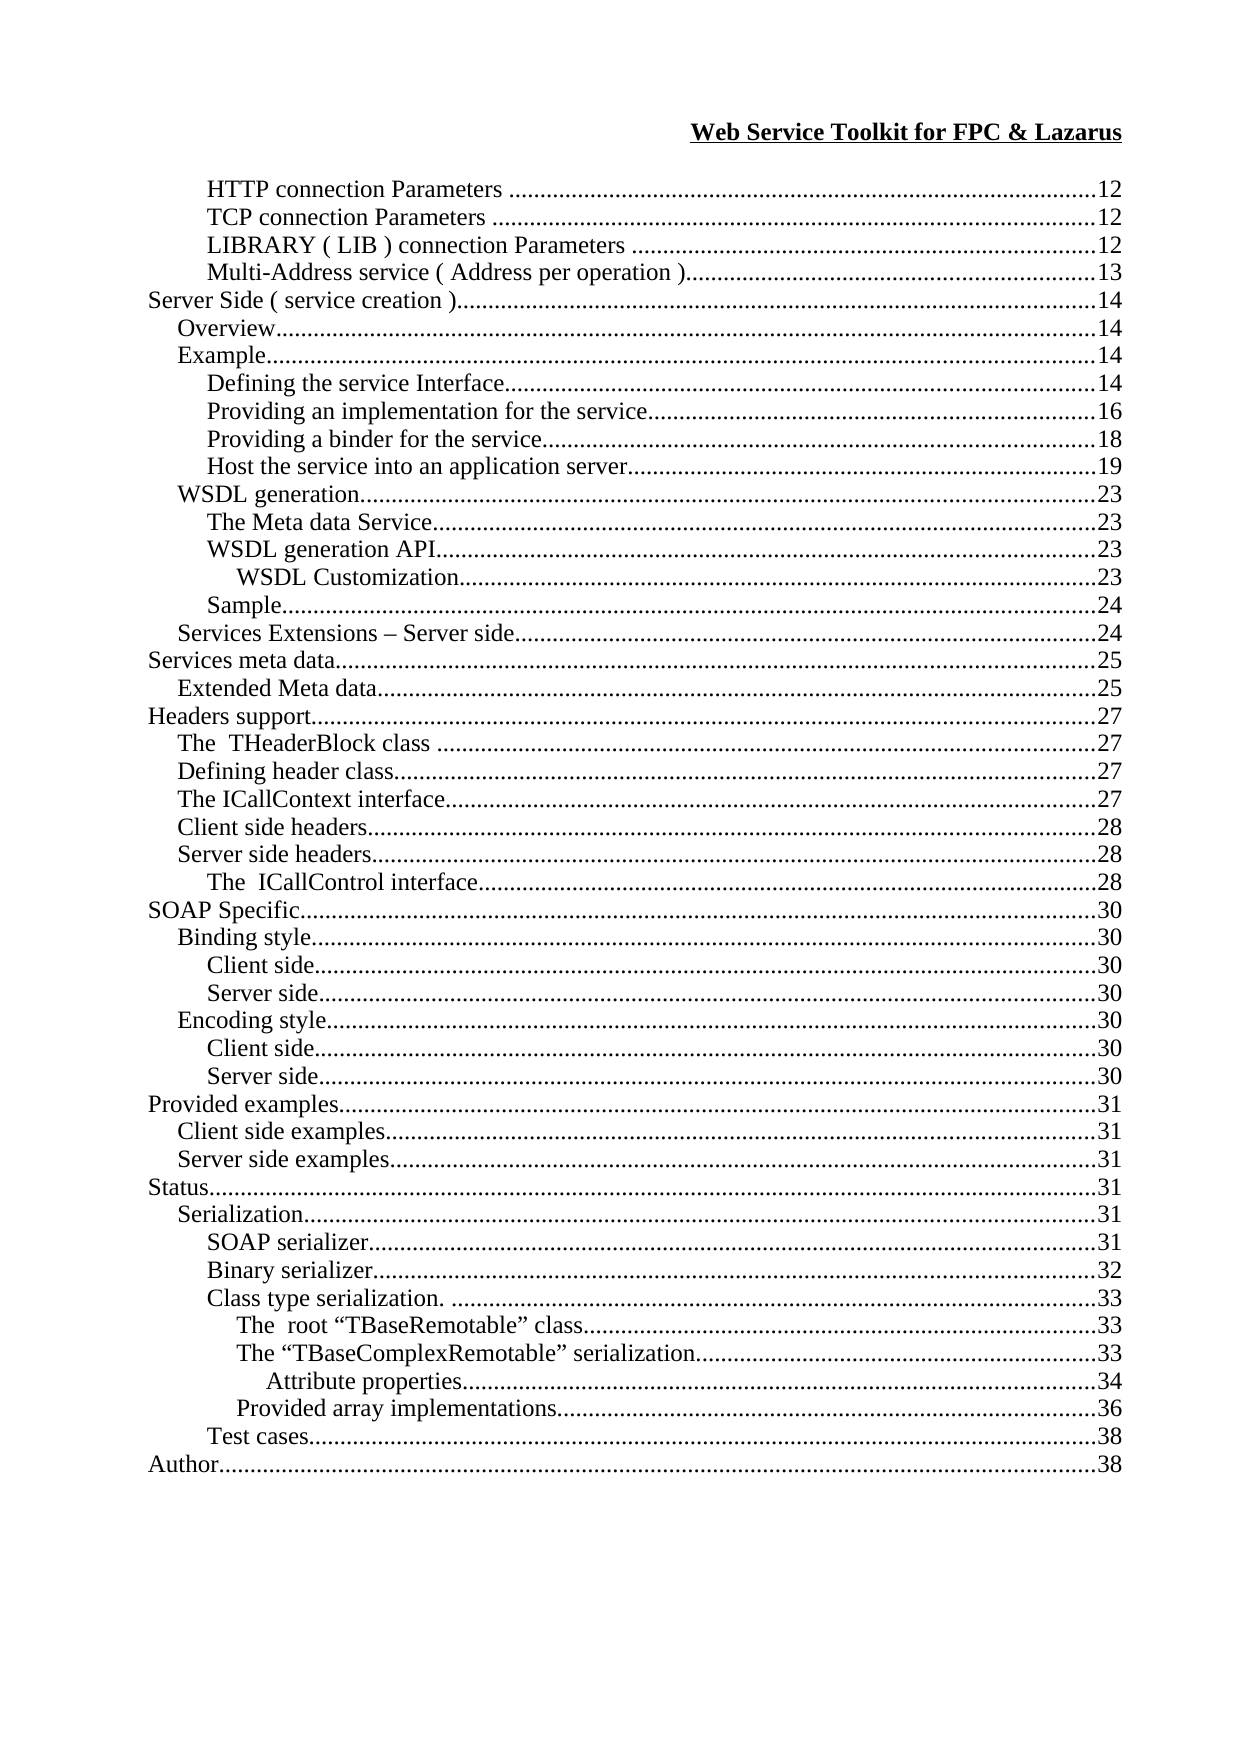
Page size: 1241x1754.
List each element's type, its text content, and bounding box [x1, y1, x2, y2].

text Test cases 38 [207, 1422, 1122, 1450]
text Providing an implementation for the service 16 [207, 397, 1122, 425]
text The ICallContext interface. 27 [177, 785, 1122, 813]
text Client side headers. 28 [177, 813, 1122, 840]
text Services meta data. 25 [148, 646, 1122, 674]
text Status 31 [148, 1173, 1122, 1201]
text WSDL generation API. 23 [207, 536, 1122, 563]
text Sample 24 [207, 591, 1122, 619]
text LIBRARY ( LIB ) connection Parameters 12 [207, 231, 1122, 258]
text Attribute properties. 34 [266, 1367, 1122, 1394]
text Server side headers. 28 [177, 840, 1122, 868]
text Client side. 30 [207, 951, 1122, 979]
text Binding style. 30 [177, 923, 1122, 951]
text HTTP connection Parameters 12 [207, 175, 1122, 203]
text Headers support. 27 [148, 702, 1122, 729]
text Class type serialization. 33 [207, 1284, 1122, 1311]
text The “TBaseComplexRemotable” serialization. 33 [236, 1339, 1122, 1367]
text Providing a binder for the service. 18 [207, 425, 1122, 452]
text Overview. 14 [177, 314, 1122, 342]
text Binary serializer 32 [207, 1256, 1122, 1284]
text The ICallControl interface. 28 [207, 868, 1122, 896]
text The root “TBaseRemotable” class. 33 [236, 1311, 1122, 1339]
text Extended Meta data. 25 [177, 674, 1122, 702]
text Encoding style. 30 [177, 1007, 1122, 1034]
text SOAP serializer 31 [207, 1228, 1122, 1256]
text Defining header class. 27 [177, 757, 1122, 785]
text Client side. 30 [207, 1034, 1122, 1062]
text TCP connection Parameters 12 [207, 203, 1122, 231]
text SOAP Specific. 30 [148, 896, 1122, 923]
text Host the service into an application server. 19 [207, 452, 1122, 480]
text Provided examples 31 [148, 1090, 1122, 1117]
text The Meta data Service. 23 [207, 508, 1122, 536]
text Author 38 [148, 1450, 1122, 1478]
text Example 14 [177, 342, 1122, 369]
text Services Extensions – Server side 24 [177, 619, 1122, 646]
text Server side examples 31 [177, 1145, 1122, 1173]
text Multi-Address service ( Address per operation ) 13 [207, 258, 1122, 286]
text Server Side ( service creation ) 14 [148, 286, 1122, 314]
text WSDL Customization. 23 [236, 563, 1122, 591]
text The THeaderBlock class 27 [177, 729, 1122, 757]
text Server side. 30 [207, 979, 1122, 1007]
text Client side examples 31 [177, 1117, 1122, 1145]
text Provided array implementations. 36 [236, 1394, 1122, 1422]
text Server side. 30 [207, 1062, 1122, 1090]
text Serialization 31 [177, 1201, 1122, 1228]
text WSDL generation. 23 [177, 480, 1122, 508]
text Defining the service Interface 14 [207, 369, 1122, 397]
